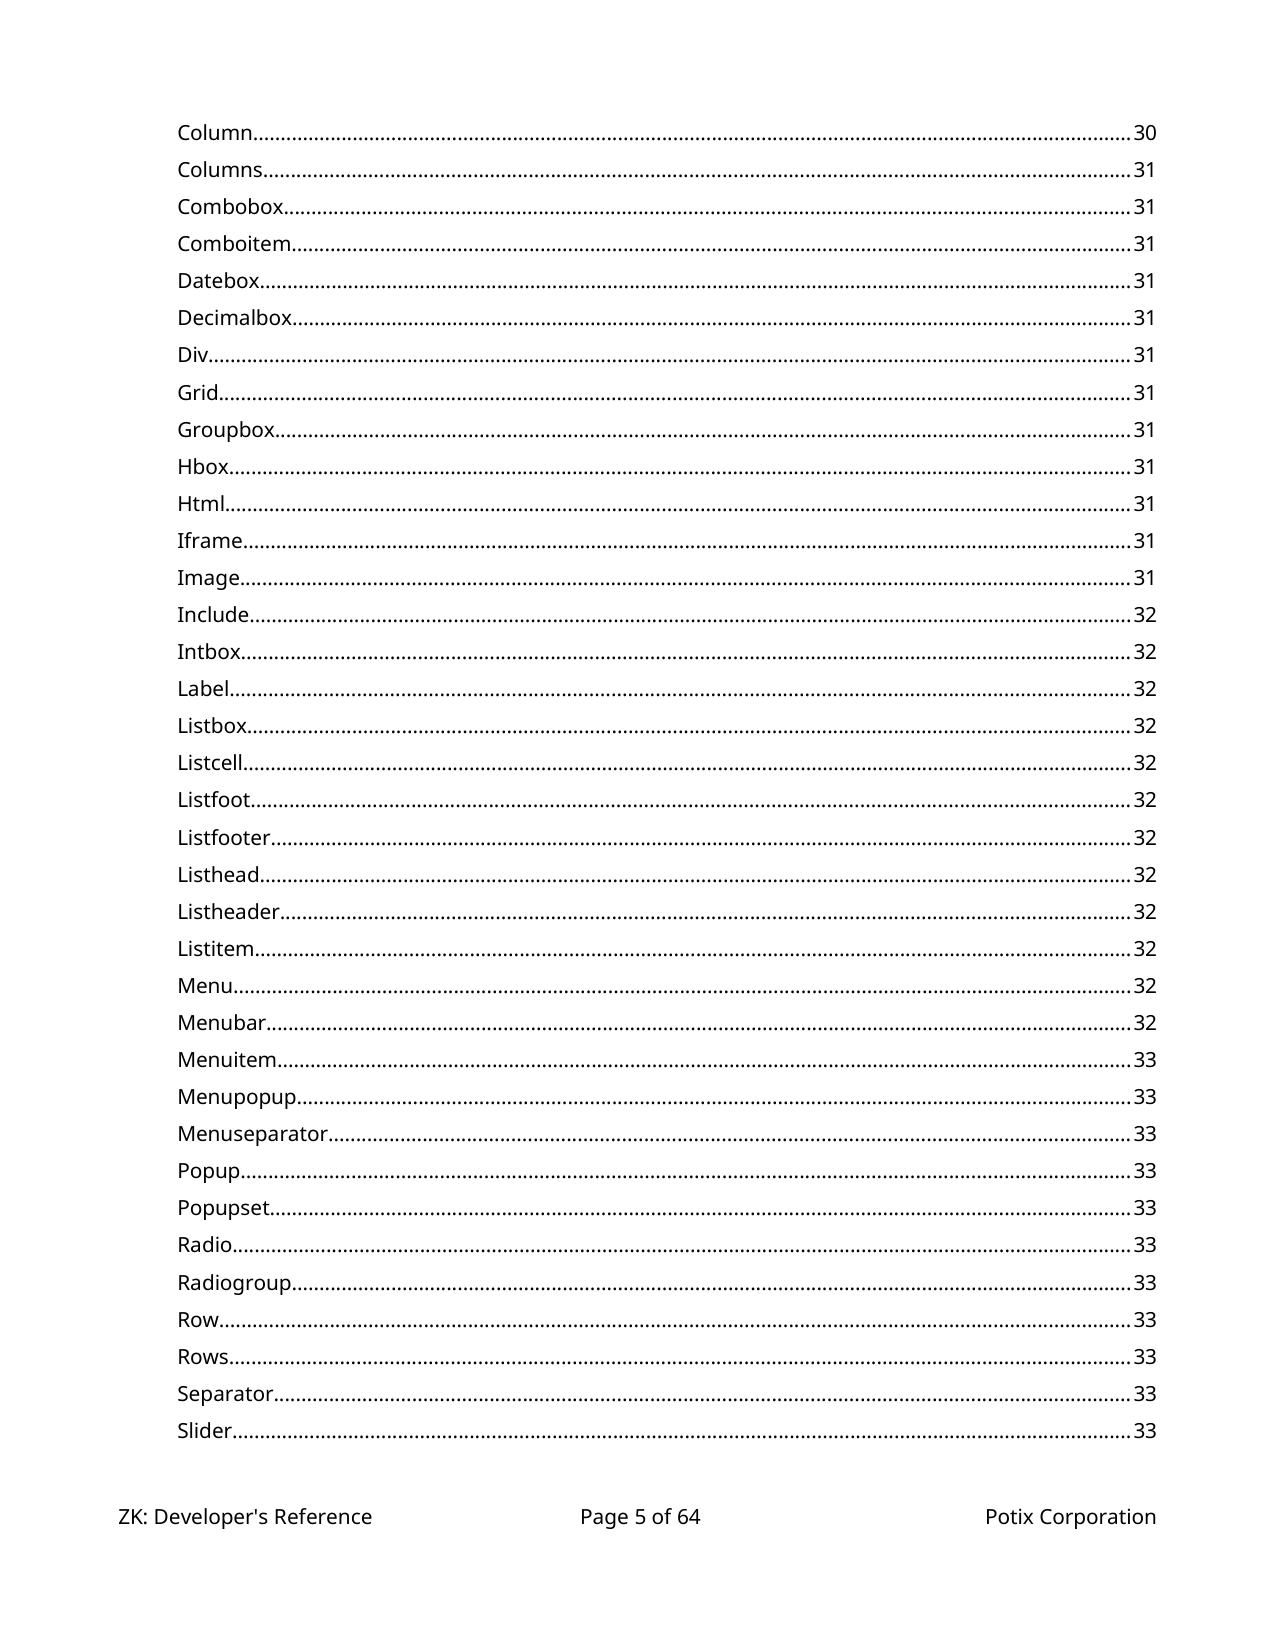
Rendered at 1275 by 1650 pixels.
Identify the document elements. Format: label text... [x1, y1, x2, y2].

text Menupopup 33 [177, 1082, 1157, 1111]
text Listheader 32 [177, 897, 1157, 925]
text Radiogroup 33 [177, 1268, 1157, 1296]
text Separator 33 [177, 1379, 1157, 1407]
text Rows 33 [177, 1342, 1157, 1370]
text Hbox 31 [177, 452, 1157, 480]
text Groupbox 31 [177, 415, 1157, 443]
text Grid 31 [177, 378, 1157, 406]
text Listhead 32 [177, 860, 1157, 888]
text Column 30 [177, 118, 1157, 146]
text Iframe 31 [177, 526, 1157, 554]
text Menu 32 [177, 971, 1157, 999]
text Image 31 [177, 563, 1157, 591]
text Menubar 32 [177, 1008, 1157, 1036]
text Comboitem 31 [177, 229, 1157, 258]
text Listfooter 32 [177, 823, 1157, 851]
text Html 31 [177, 489, 1157, 517]
text Row 33 [177, 1305, 1157, 1333]
text Popupset 33 [177, 1193, 1157, 1222]
text Menuitem 33 [177, 1045, 1157, 1073]
text Menuseparator 33 [177, 1119, 1157, 1148]
text Listfoot 32 [177, 786, 1157, 814]
text Decimalbox 31 [177, 303, 1157, 332]
text Combobox 31 [177, 192, 1157, 221]
text Datebox 31 [177, 266, 1157, 295]
text Intbox 32 [177, 637, 1157, 666]
text Slider 33 [177, 1416, 1157, 1444]
text Div 31 [177, 341, 1157, 369]
text Columns 31 [177, 155, 1157, 183]
text Label 32 [177, 674, 1157, 703]
text Popup 33 [177, 1156, 1157, 1185]
text Listcell 32 [177, 748, 1157, 777]
text Listbox 32 [177, 711, 1157, 740]
text Include 32 [177, 600, 1157, 628]
text Listitem 32 [177, 934, 1157, 962]
text Radio 33 [177, 1231, 1157, 1259]
